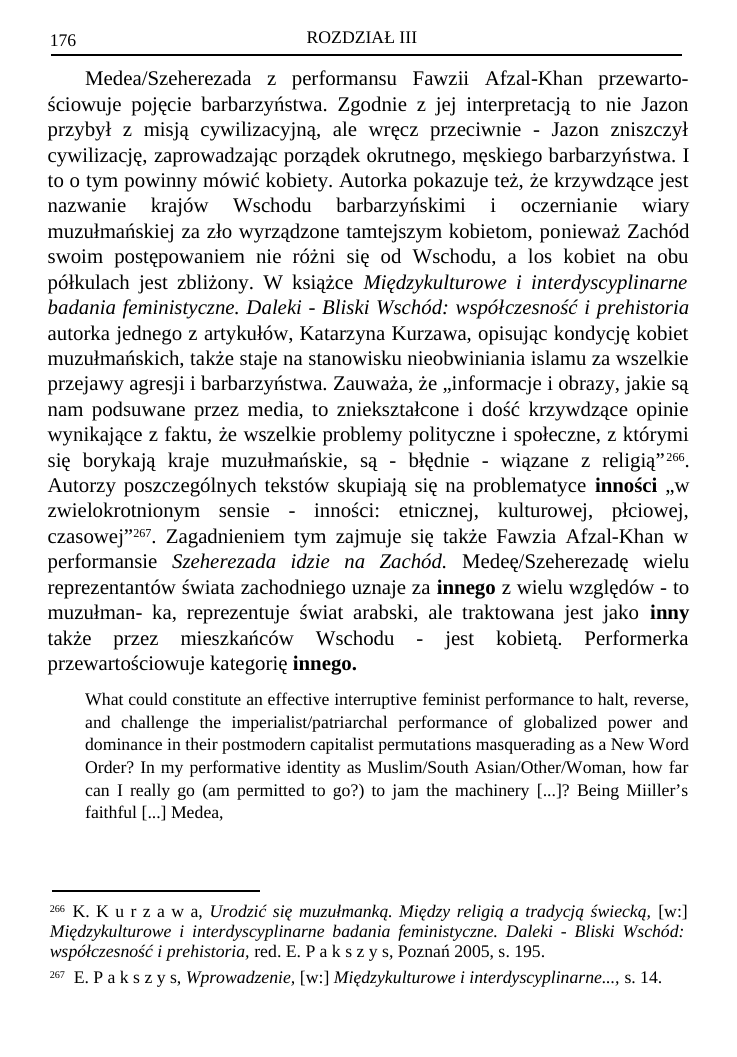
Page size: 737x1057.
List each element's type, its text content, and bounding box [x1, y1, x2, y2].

text 267 E. P a k s z y s, Wprowadzenie, [w:] Międzykulturowe i interdyscyplinarne..., s. 14. [49, 967, 687, 988]
text ROZDZIAŁ III [306, 27, 427, 47]
text Medea/Szeherezada z performansu Fawzii Afzal-Khan przewarto- ściowuje pojęcie barbarzyństwa. Zgodnie z jej interpretacją to nie Jazon przybył z misją cywilizacyjną, ale wręcz przeciwnie - Jazon zniszczył cywilizację, zaprowadzając porządek okrutnego, męskiego barbarzyń­stwa. I to o tym powinny mówić kobiety. Autorka pokazuje też, że krzywdzące jest nazwanie krajów Wschodu barbarzyńskimi i oczernia­nie wiary muzułmańskiej za zło wyrządzone tamtejszym kobietom, po­nieważ Zachód swoim postępowaniem nie różni się od Wschodu, a los kobiet na obu półkulach jest zbliżony. W książce Międzykulturowe i in­terdyscyplinarne badania feministyczne. Daleki - Bliski Wschód: współ­czesność i prehistoria autorka jednego z artykułów, Katarzyna Kurzawa, opisując kondycję kobiet muzułmańskich, także staje na stanowisku nieobwiniania islamu za wszelkie przejawy agresji i barbarzyństwa. Zauważa, że „informacje i obrazy, jakie są nam podsuwane przez me­dia, to zniekształcone i dość krzywdzące opinie wynikające z faktu, że wszelkie problemy polityczne i społeczne, z którymi się borykają kraje muzułmańskie, są - błędnie - wiązane z religią”266. Autorzy poszcze­gólnych tekstów skupiają się na problematyce inności „w zwielokrot­nionym sensie - inności: etnicznej, kulturowej, płciowej, czasowej”267. Zagadnieniem tym zajmuje się także Fawzia Afzal-Khan w performansie Szeherezada idzie na Zachód. Medeę/Szeherezadę wielu reprezentantów świata zachodniego uznaje za innego z wielu względów - to muzułman- ka, reprezentuje świat arabski, ale traktowana jest jako inny także przez mieszkańców Wschodu - jest kobietą. Performerka przewartościowuje kategorię innego. [47, 66, 689, 675]
text 176 [49, 29, 82, 50]
text 266 K. K u r z a w a, Urodzić się muzułmanką. Między religią a tradycją świecką, [w:] Międzykulturowe i interdyscyplinarne badania feministyczne. Daleki - Bliski Wschód: współczesność i prehistoria, red. E. P a k s z y s, Poznań 2005, s. 195. [49, 900, 687, 961]
text What could constitute an effective interruptive feminist performance to halt, reverse, and challenge the imperialist/patriarchal performance of globalized power and dominance in their postmodern capitalist permuta­tions masquerading as a New Word Order? In my performative identity as Muslim/South Asian/Other/Woman, how far can I really go (am permitted to go?) to jam the machinery [...]? Being Miiller’s faithful [...] Medea, [85, 689, 689, 823]
